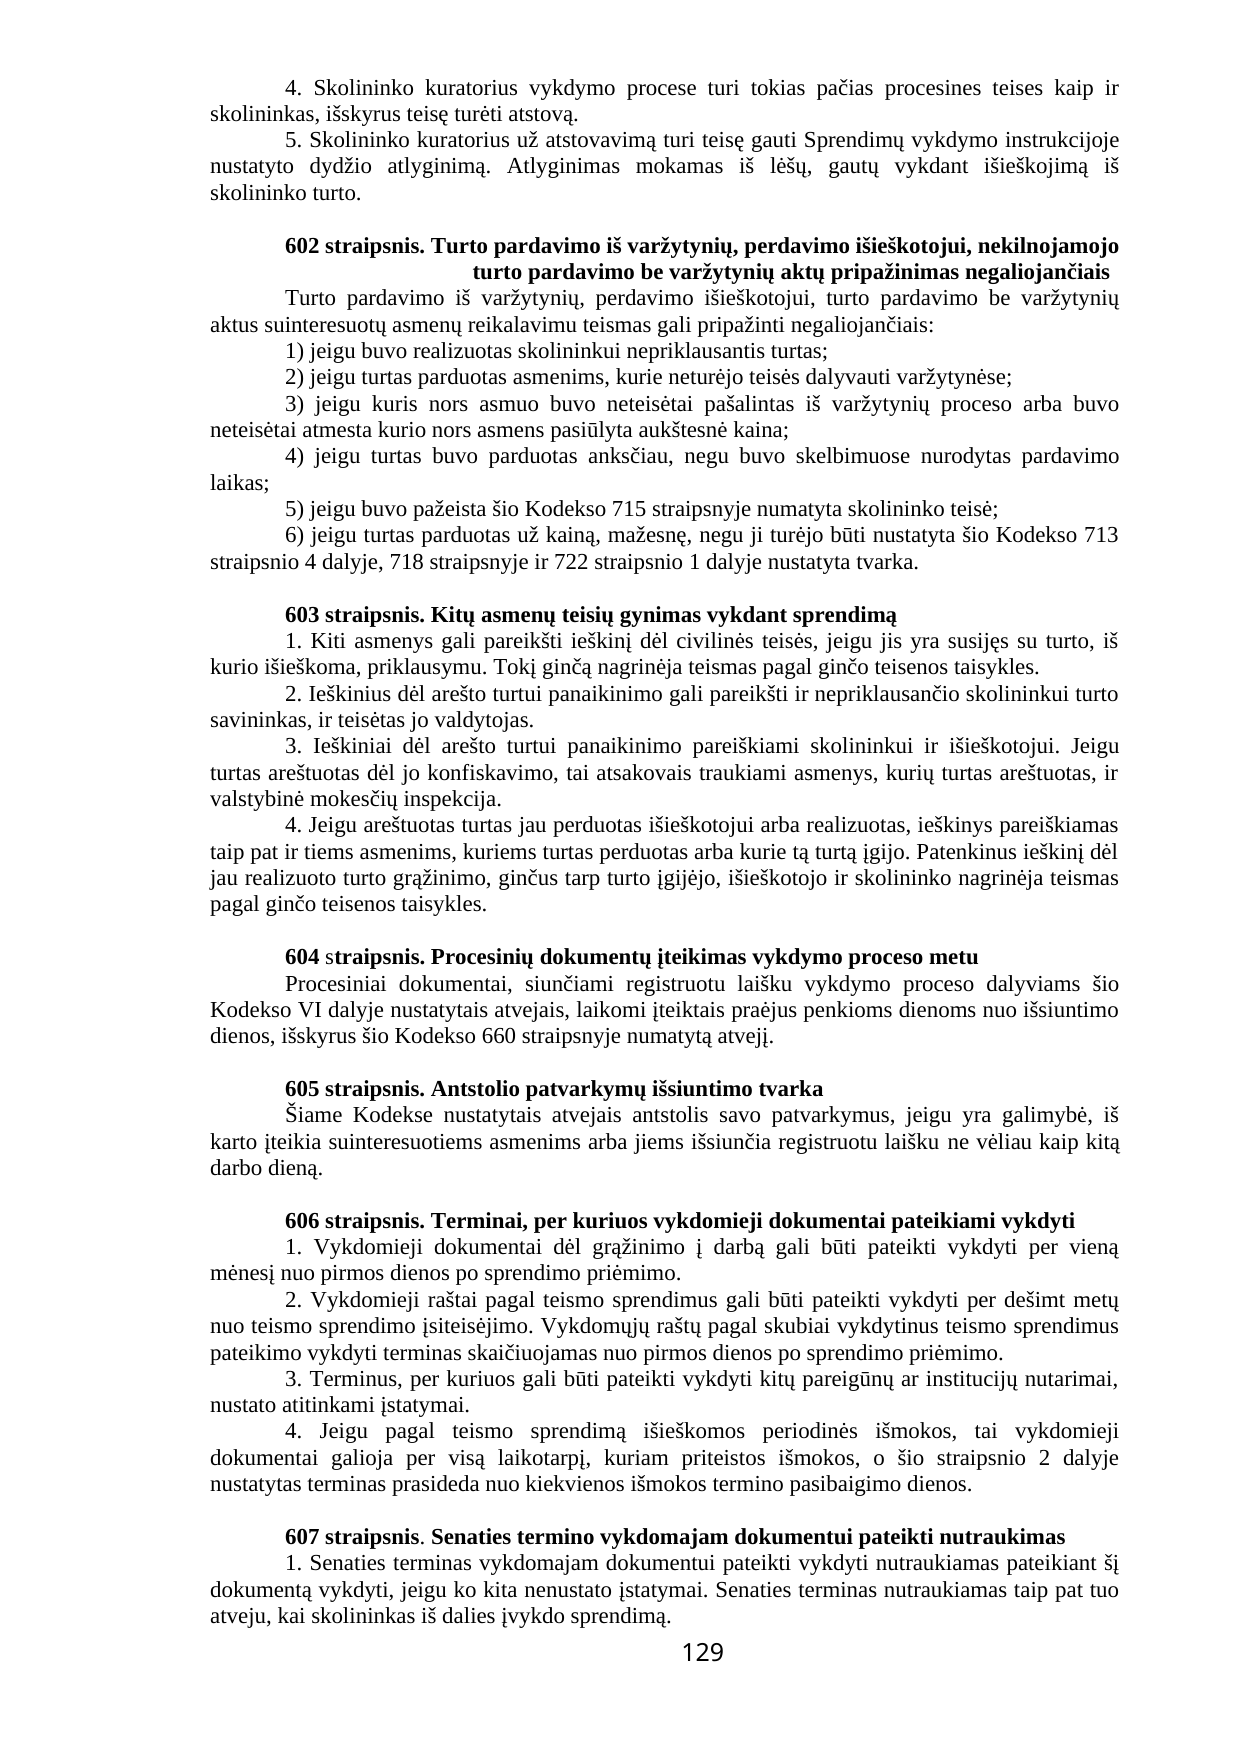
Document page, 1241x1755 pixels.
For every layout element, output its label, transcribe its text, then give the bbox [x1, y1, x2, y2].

text 5. Skolininko kuratorius už atstovavimą turi teisę gauti Sprendimų vykdymo instrukcijoje nustatyto dydžio atlyginimą. Atlyginimas mokamas iš lėšų, gautų vykdant išieškojimą iš skolininko turto. [210, 126, 1120, 205]
text Šiame Kodekse nustatytais atvejais antstolis savo patvarkymus, jeigu yra galimybė, iš karto įteikia suinteresuotiems asmenims arba jiems išsiunčia registruotu laišku ne vėliau kaip kitą darbo dieną. [210, 1101, 1120, 1180]
text 4. Jeigu pagal teismo sprendimą išieškomos periodinės išmokos, tai vykdomieji dokumentai galioja per visą laikotarpį, kuriam priteistos išmokos, o šio straipsnio 2 dalyje nustatytas terminas prasideda nuo kiekvienos išmokos termino pasibaigimo dienos. [210, 1418, 1120, 1497]
text Turto pardavimo iš varžytynių, perdavimo išieškotojui, turto pardavimo be varžytynių aktus suinteresuotų asmenų reikalavimu teismas gali pripažinti negaliojančiais: [210, 284, 1120, 337]
text 4) jeigu turtas buvo parduotas anksčiau, negu buvo skelbimuose nurodytas pardavimo laikas; [210, 442, 1120, 495]
text 603 straipsnis. Kitų asmenų teisių gynimas vykdant sprendimą [210, 601, 1120, 627]
text 2. Vykdomieji raštai pagal teismo sprendimus gali būti pateikti vykdyti per dešimt metų nuo teismo sprendimo įsiteisėjimo. Vykdomųjų raštų pagal skubiai vykdytinus teismo sprendimus pateikimo vykdyti terminas skaičiuojamas nuo pirmos dienos po sprendimo priėmimo. [210, 1286, 1120, 1365]
text Procesiniai dokumentai, siunčiami registruotu laišku vykdymo proceso dalyviams šio Kodekso VI dalyje nustatytais atvejais, laikomi įteiktais praėjus penkioms dienoms nuo išsiuntimo dienos, išskyrus šio Kodekso 660 straipsnyje numatytą atvejį. [210, 969, 1120, 1049]
text 6) jeigu turtas parduotas už kainą, mažesnę, negu ji turėjo būti nustatyta šio Kodekso 713 straipsnio 4 dalyje, 718 straipsnyje ir 722 straipsnio 1 dalyje nustatyta tvarka. [210, 522, 1120, 574]
text 1. Kiti asmenys gali pareikšti ieškinį dėl civilinės teisės, jeigu jis yra susijęs su turto, iš kurio išieškoma, priklausymu. Tokį ginčą nagrinėja teismas pagal ginčo teisenos taisykles. [210, 627, 1120, 680]
text 1. Senaties terminas vykdomajam dokumentui pateikti vykdyti nutraukiamas pateikiant šį dokumentą vykdyti, jeigu ko kita nenustato įstatymai. Senaties terminas nutraukiamas taip pat tuo atveju, kai skolininkas iš dalies įvykdo sprendimą. [210, 1549, 1120, 1628]
text 606 straipsnis. Terminai, per kuriuos vykdomieji dokumentai pateikiami vykdyti [285, 1207, 1120, 1233]
text 2) jeigu turtas parduotas asmenims, kurie neturėjo teisės dalyvauti varžytynėse; [210, 363, 1120, 390]
text 604 straipsnis. Procesinių dokumentų įteikimas vykdymo proceso metu [210, 943, 1120, 969]
text 2. Ieškinius dėl arešto turtui panaikinimo gali pareikšti ir nepriklausančio skolininkui turto savininkas, ir teisėtas jo valdytojas. [210, 680, 1120, 732]
text 5) jeigu buvo pažeista šio Kodekso 715 straipsnyje numatyta skolininko teisė; [210, 495, 1120, 522]
text 3. Ieškiniai dėl arešto turtui panaikinimo pareiškiami skolininkui ir išieškotojui. Jeigu turtas areštuotas dėl jo konfiskavimo, tai atsakovais traukiami asmenys, kurių turtas areštuotas, ir valstybinė mokesčių inspekcija. [210, 732, 1120, 811]
text 4. Skolininko kuratorius vykdymo procese turi tokias pačias procesines teises kaip ir skolininkas, išskyrus teisę turėti atstovą. [210, 73, 1120, 126]
text 605 straipsnis. Antstolio patvarkymų išsiuntimo tvarka [210, 1075, 1120, 1101]
text 3. Terminus, per kuriuos gali būti pateikti vykdyti kitų pareigūnų ar institucijų nutarimai, nustato atitinkami įstatymai. [210, 1365, 1120, 1418]
text 4. Jeigu areštuotas turtas jau perduotas išieškotojui arba realizuotas, ieškinys pareiškiamas taip pat ir tiems asmenims, kuriems turtas perduotas arba kurie tą turtą įgijo. Patenkinus ieškinį dėl jau realizuoto turto grąžinimo, ginčus tarp turto įgijėjo, išieškotojo ir skolininko nagrinėja teismas pagal ginčo teisenos taisykles. [210, 811, 1120, 917]
text 602 straipsnis. Turto pardavimo iš varžytynių, perdavimo išieškotojui, nekilnojamojo turto pardavimo be varžytynių aktų pripažinimas negaliojančiais [285, 232, 1120, 284]
text 1) jeigu buvo realizuotas skolininkui nepriklausantis turtas; [210, 337, 1120, 363]
text 607 straipsnis. Senaties termino vykdomajam dokumentui pateikti nutraukimas [285, 1523, 1120, 1549]
text 3) jeigu kuris nors asmuo buvo neteisėtai pašalintas iš varžytynių proceso arba buvo neteisėtai atmesta kurio nors asmens pasiūlyta aukštesnė kaina; [210, 390, 1120, 442]
text 1. Vykdomieji dokumentai dėl grąžinimo į darbą gali būti pateikti vykdyti per vieną mėnesį nuo pirmos dienos po sprendimo priėmimo. [210, 1233, 1120, 1286]
